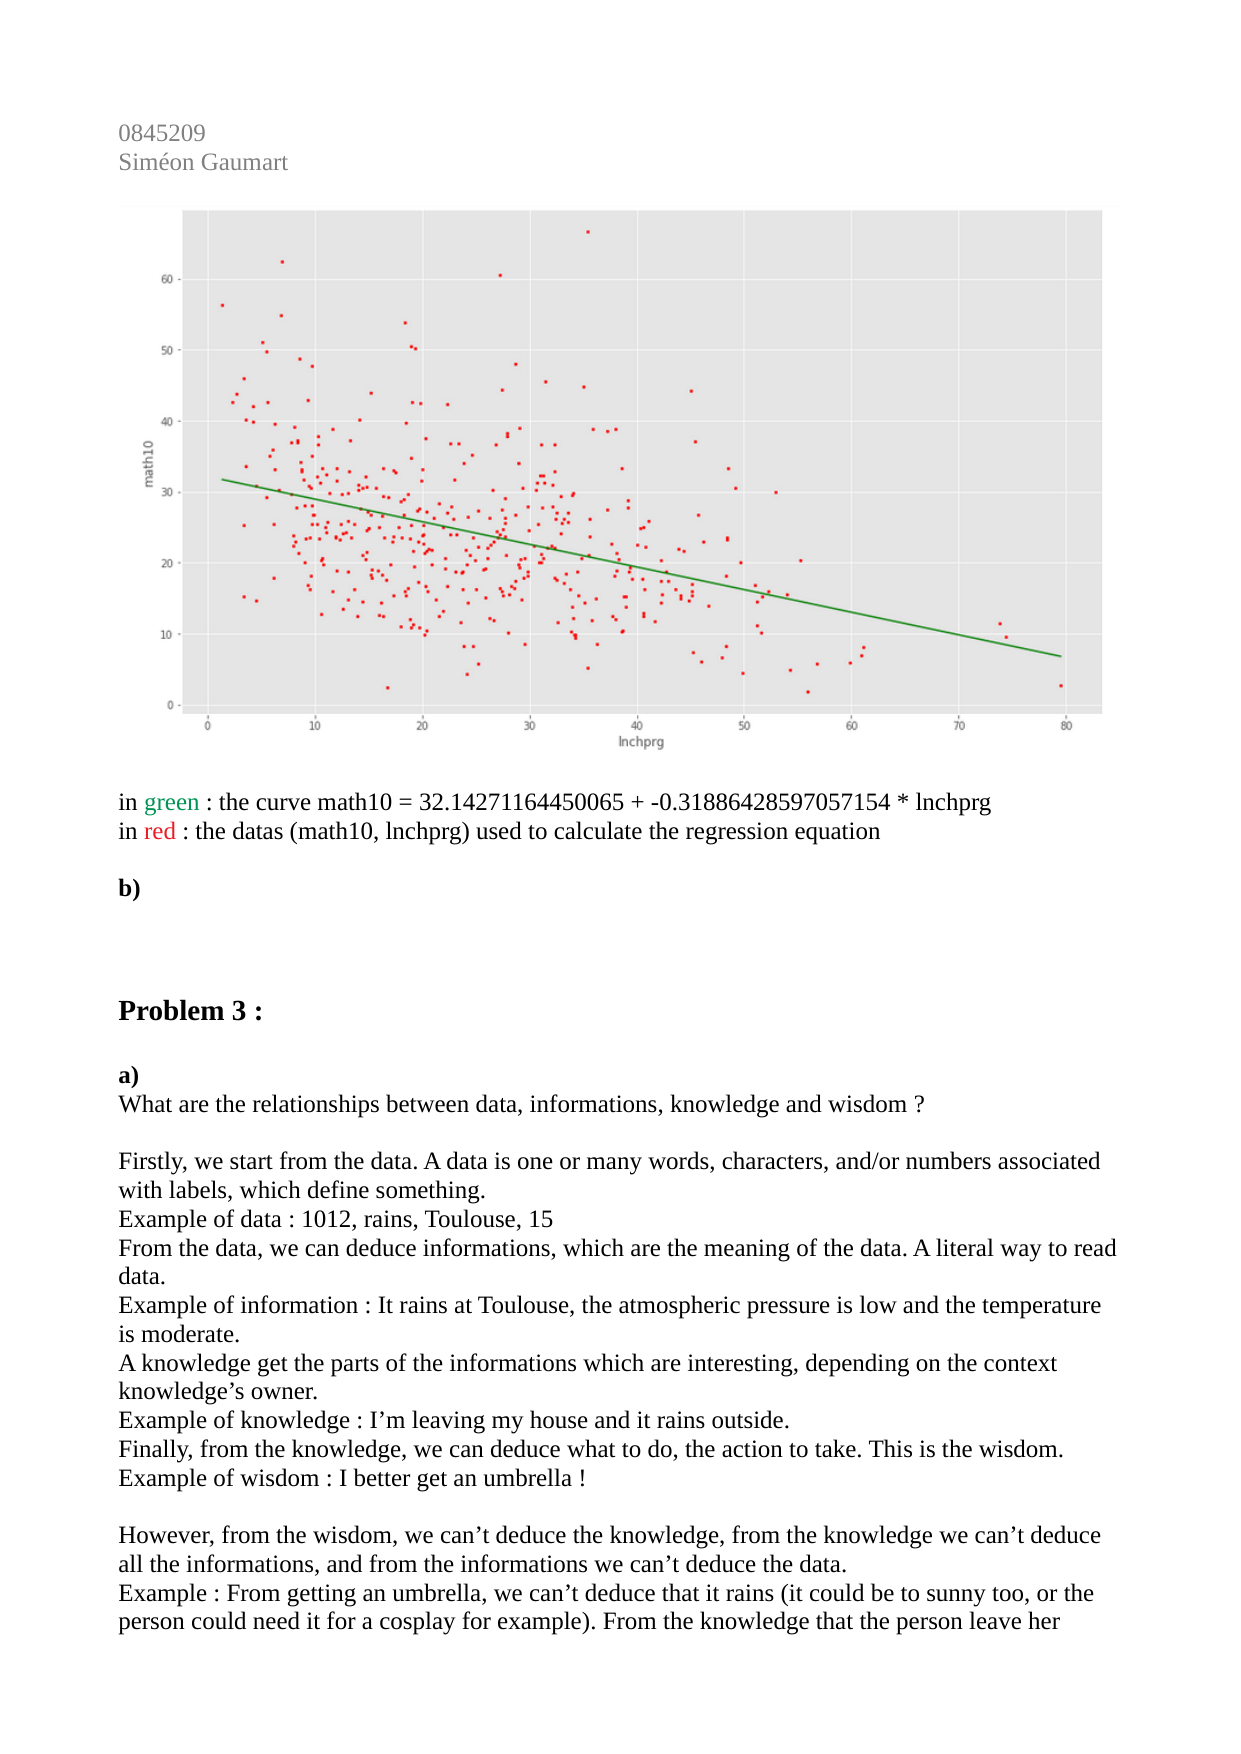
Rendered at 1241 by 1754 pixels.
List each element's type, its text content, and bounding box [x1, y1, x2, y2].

text Finally, from the knowledge, we can deduce what to do, the action to take. This is the wisdom. [118, 1434, 1122, 1463]
text in green : the curve math10 = 32.14271164450065 + -0.31886428597057154 * lnchprg [118, 787, 1122, 816]
text Example of information : It rains at Toulouse, the atmospheric pressure is low and the temperature is moderate. [118, 1290, 1122, 1348]
text However, from the wisdom, we can’t deduce the knowledge, from the knowledge we can’t deduce all the informations, and from the informations we can’t deduce the data. [118, 1520, 1122, 1578]
text a) [118, 1060, 1122, 1089]
text Firstly, we start from the data. A data is one or many words, characters, and/or numbers associated with labels, which define something. [118, 1146, 1122, 1204]
picture [118, 205, 1123, 759]
text A knowledge get the parts of the informations which are interesting, depending on the context knowledge’s owner. [118, 1348, 1122, 1405]
text Example of wisdom : I better get an umbrella ! [118, 1463, 1122, 1491]
text b) [118, 873, 1122, 902]
text What are the relationships between data, informations, knowledge and wisdom ? [118, 1089, 1122, 1118]
text Example : From getting an umbrella, we can’t deduce that it rains (it could be to sunny too, or the person could need it for a cosplay for example). From the knowledge that the person leave her [118, 1578, 1122, 1635]
text in red : the datas (math10, lnchprg) used to calculate the regression equation [118, 816, 1122, 844]
text From the data, we can deduce informations, which are the meaning of the data. A literal way to read data. [118, 1233, 1122, 1290]
text Example of data : 1012, rains, Toulouse, 15 [118, 1204, 1122, 1233]
text Problem 3 : [118, 993, 1122, 1027]
text Example of knowledge : I’m leaving my house and it rains outside. [118, 1405, 1122, 1434]
